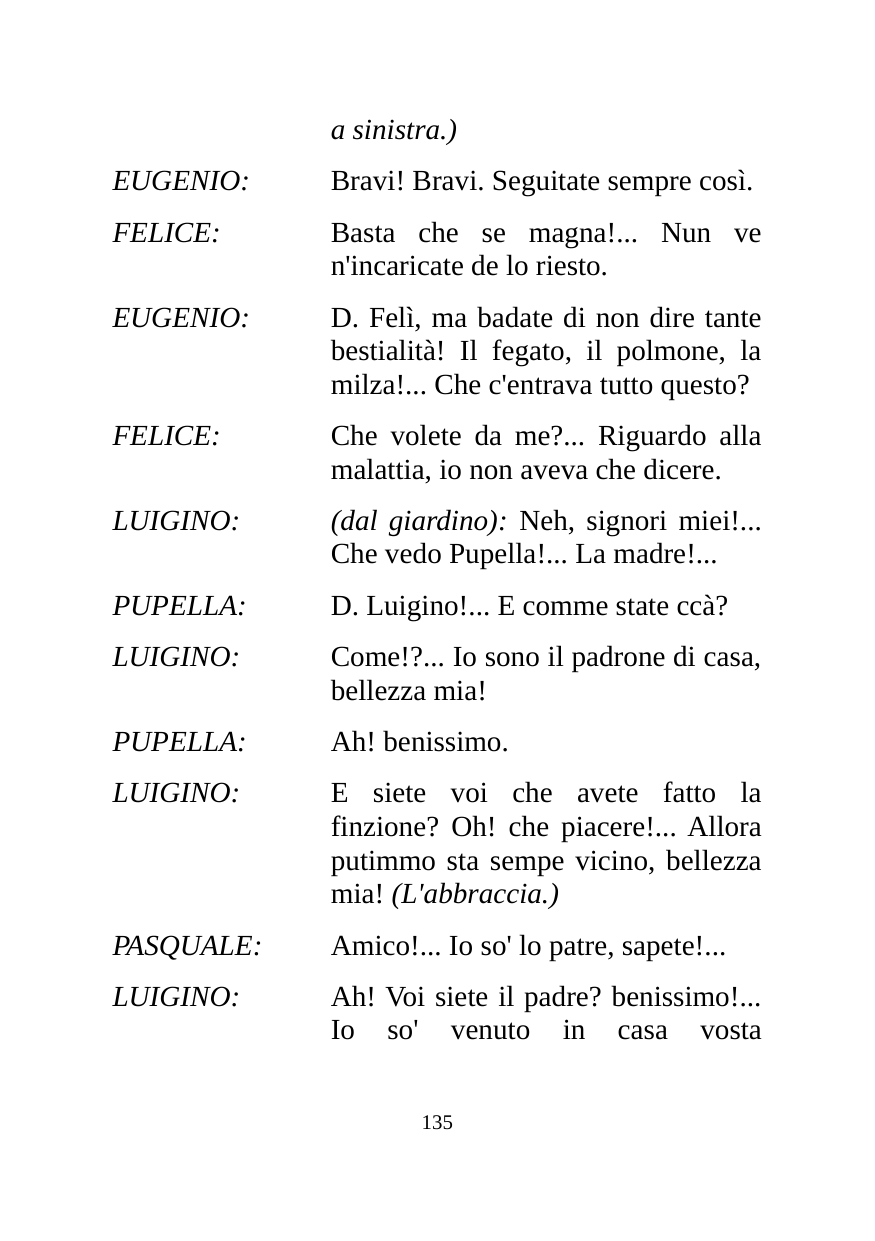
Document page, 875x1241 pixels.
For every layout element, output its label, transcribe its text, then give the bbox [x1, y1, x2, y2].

table_cell Bravi! Bravi. Seguitate sempre così. [325, 158, 768, 209]
table_cell PUPELLA: [106, 582, 325, 633]
table_cell EUGENIO: [106, 158, 325, 209]
table_cell LUIGINO: [106, 634, 325, 718]
table_cell Amico!... Io so' lo patre, sapete!... [325, 922, 768, 973]
table_cell [106, 106, 325, 158]
table_cell LUIGINO: [106, 770, 325, 922]
table_cell LUIGINO: [106, 973, 325, 1052]
table_cell Ah! benissimo. [325, 718, 768, 770]
table_cell E siete voi che avete fatto la finzione? Oh! che piacere!... Allora putimmo sta sempe vicino, bellezza mia! (L'abbraccia.) [325, 770, 768, 922]
table_cell (dal giardino): Neh, signori miei!... Che vedo Pupella!... La madre!... [325, 497, 768, 582]
table_cell Ah! Voi siete il padre? benissimo!... Io so' venuto in casa vosta [325, 973, 768, 1052]
table_cell FELICE: [106, 209, 325, 294]
table_cell PASQUALE: [106, 922, 325, 973]
table_cell D. Luigino!... E comme state ccà? [325, 582, 768, 633]
table_cell EUGENIO: [106, 294, 325, 412]
table_cell FELICE: [106, 412, 325, 497]
table_cell D. Felì, ma badate di non dire tante bestialità! Il fegato, il polmone, la milza!... Che c'entrava tutto questo? [325, 294, 768, 412]
table_cell Che volete da me?... Riguardo alla malattia, io non aveva che dicere. [325, 412, 768, 497]
table_cell PUPELLA: [106, 718, 325, 770]
table_cell LUIGINO: [106, 497, 325, 582]
table_cell a sinistra.) [325, 106, 768, 158]
table_cell Come!?... Io sono il padrone di casa, bellezza mia! [325, 634, 768, 718]
table_cell Basta che se magna!... Nun ve n'incaricate de lo riesto. [325, 209, 768, 294]
